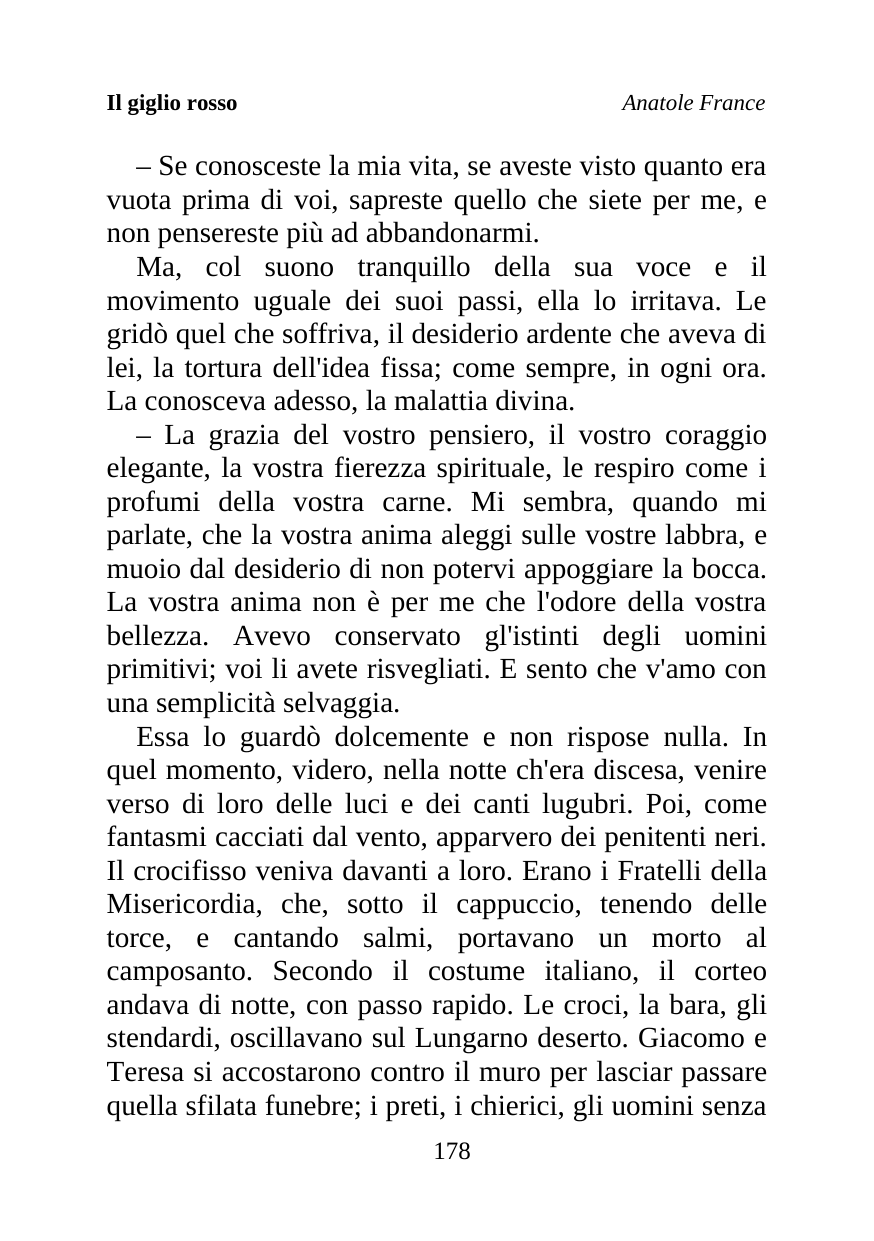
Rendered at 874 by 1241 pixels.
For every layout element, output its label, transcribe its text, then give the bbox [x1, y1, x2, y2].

text Essa lo guardò dolcemente e non rispose nulla. In quel momento, videro, nella notte ch'era discesa, venire verso di loro delle luci e dei canti lugubri. Poi, come fantasmi cacciati dal vento, apparvero dei penitenti neri. Il crocifisso veniva davanti a loro. Erano i Fratelli della Misericordia, che, sotto il cappuccio, tenendo delle torce, e cantando salmi, portavano un morto al camposanto. Secondo il costume italiano, il corteo andava di notte, con passo rapido. Le croci, la bara, gli stendardi, oscillavano sul Lungarno deserto. Giacomo e Teresa si accostarono contro il muro per lasciar passare quella sfilata funebre; i preti, i chierici, gli uomini senza [106, 719, 768, 1121]
text – La grazia del vostro pensiero, il vostro coraggio elegante, la vostra fierezza spirituale, le respiro come i profumi della vostra carne. Mi sembra, quando mi parlate, che la vostra anima aleggi sulle vostre labbra, e muoio dal desiderio di non potervi appoggiare la bocca. La vostra anima non è per me che l'odore della vostra bellezza. Avevo conservato gl'istinti degli uomini primitivi; voi li avete risvegliati. E sento che v'amo con una semplicità selvaggia. [106, 417, 768, 719]
text Ma, col suono tranquillo della sua voce e il movimento uguale dei suoi passi, ella lo irritava. Le gridò quel che soffriva, il desiderio ardente che aveva di lei, la tortura dell'idea fissa; come sempre, in ogni ora. La conosceva adesso, la malattia divina. [106, 249, 768, 417]
text – Se conosceste la mia vita, se aveste visto quanto era vuota prima di voi, sapreste quello che siete per me, e non pensereste più ad abbandonarmi. [106, 148, 768, 249]
